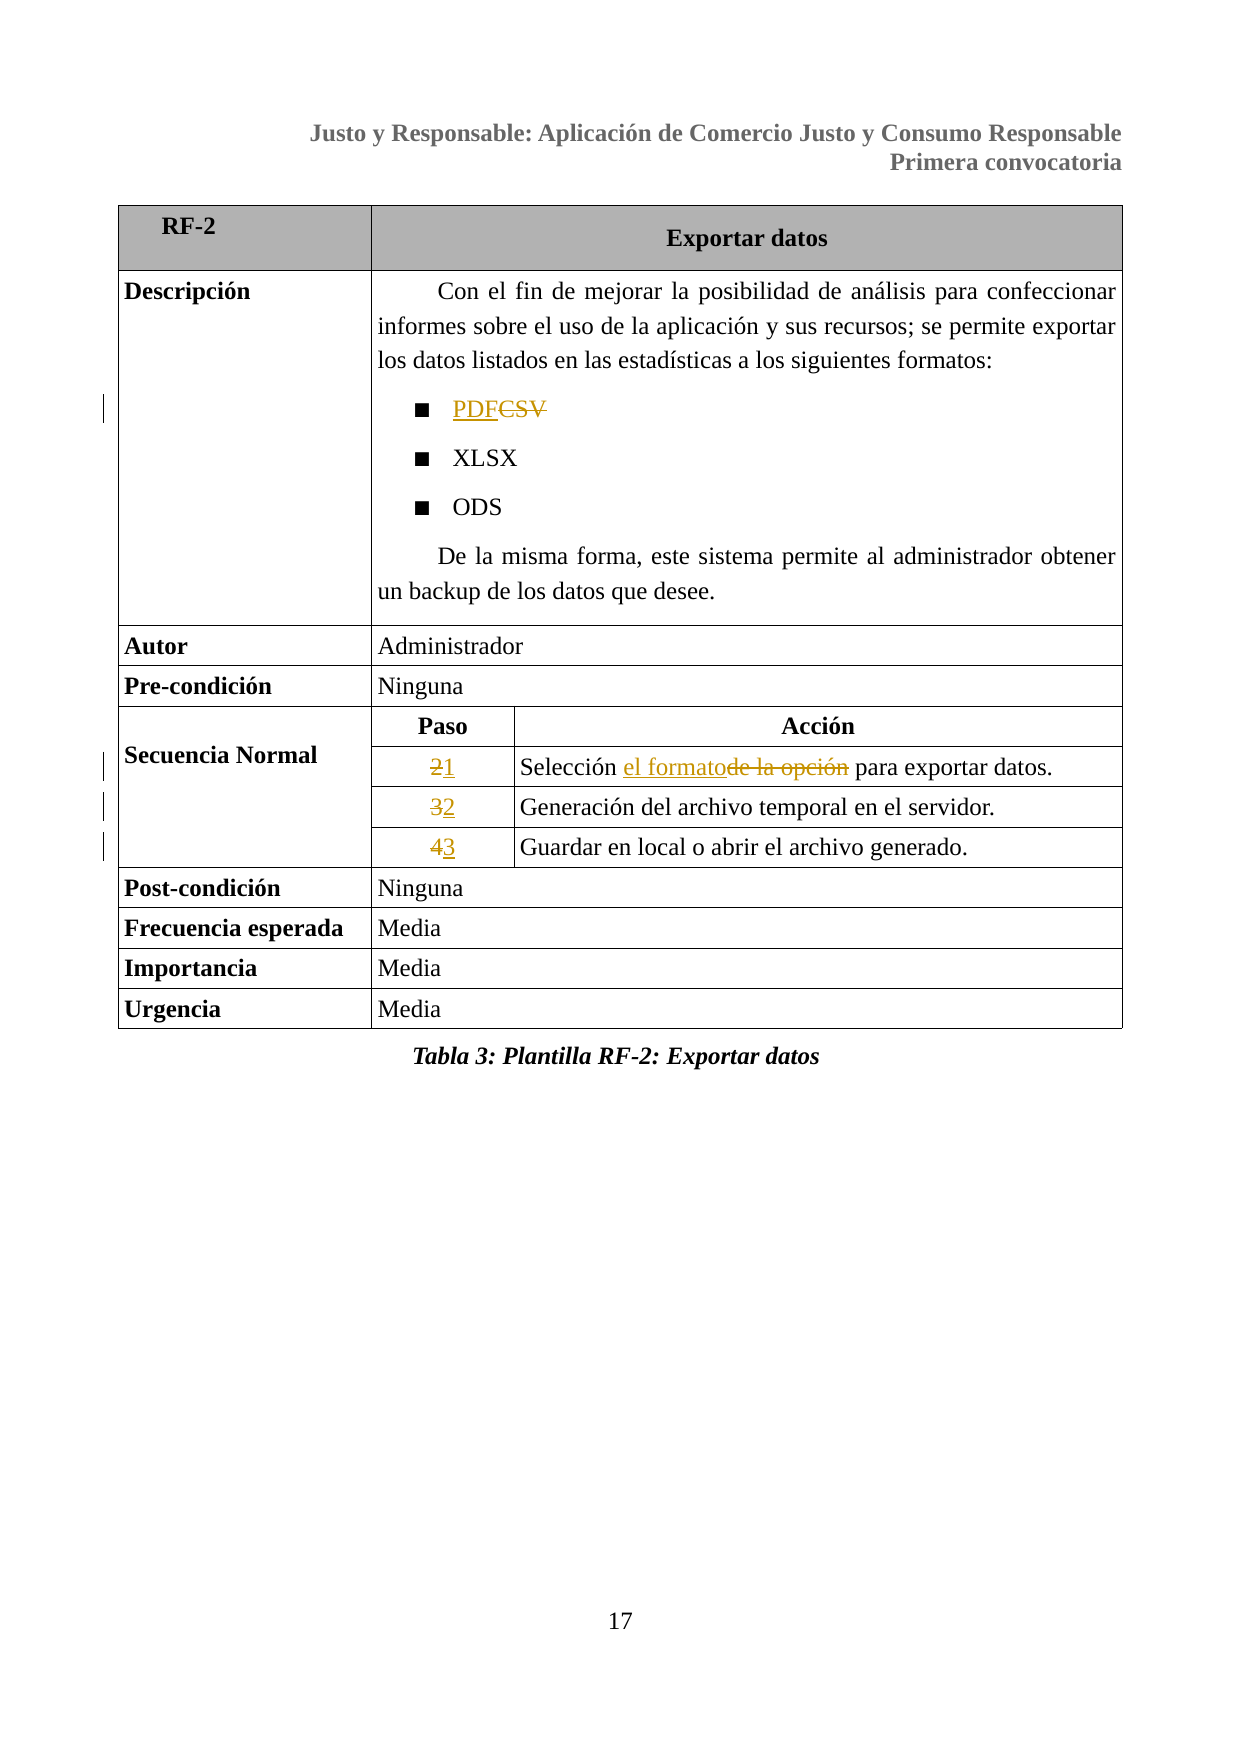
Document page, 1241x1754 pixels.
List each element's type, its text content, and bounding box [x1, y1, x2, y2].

table_cell Media [372, 989, 1122, 1028]
table_cell Pre-condición [119, 666, 371, 706]
table_cell Guardar en local o abrir el archivo generado. [515, 828, 1122, 867]
text Tabla 3: Plantilla RF-2: Exportar datos [118, 1041, 1122, 1069]
table_cell 1 [372, 747, 514, 786]
table_cell Secuencia Normal [119, 707, 371, 867]
table_cell Generación del archivo temporal en el servidor. [515, 787, 1122, 827]
table_header [119, 206, 371, 270]
table_cell Selección el formato para exportar datos. [515, 747, 1122, 786]
table_cell 3 [372, 828, 514, 867]
table_cell Ninguna [372, 666, 1122, 706]
table_cell 2 [372, 787, 514, 827]
table_header Exportar datos [372, 206, 1122, 270]
table_cell Post-condición [119, 868, 371, 907]
table_cell Administrador [372, 626, 1122, 665]
table_cell Ninguna [372, 868, 1122, 907]
table_cell Paso [372, 707, 514, 746]
table_cell Acción [515, 707, 1122, 746]
table_cell Media [372, 949, 1122, 988]
table_cell Descripción [119, 271, 371, 625]
table_cell Con el fin de mejorar la posibilidad de análisis para confeccionar informes sobre el uso de la aplicación y sus recursos; se permite exportar los datos listados en las estadísticas a los siguientes formatos: PDF XLSX ODS De la misma forma, este sistema permite al administrador obtener un backup de los datos que desee. [372, 271, 1122, 625]
table_cell Urgencia [119, 989, 371, 1028]
table_cell Importancia [119, 949, 371, 988]
table_cell Autor [119, 626, 371, 665]
table_cell Media [372, 908, 1122, 947]
table_cell Frecuencia esperada [119, 908, 371, 947]
